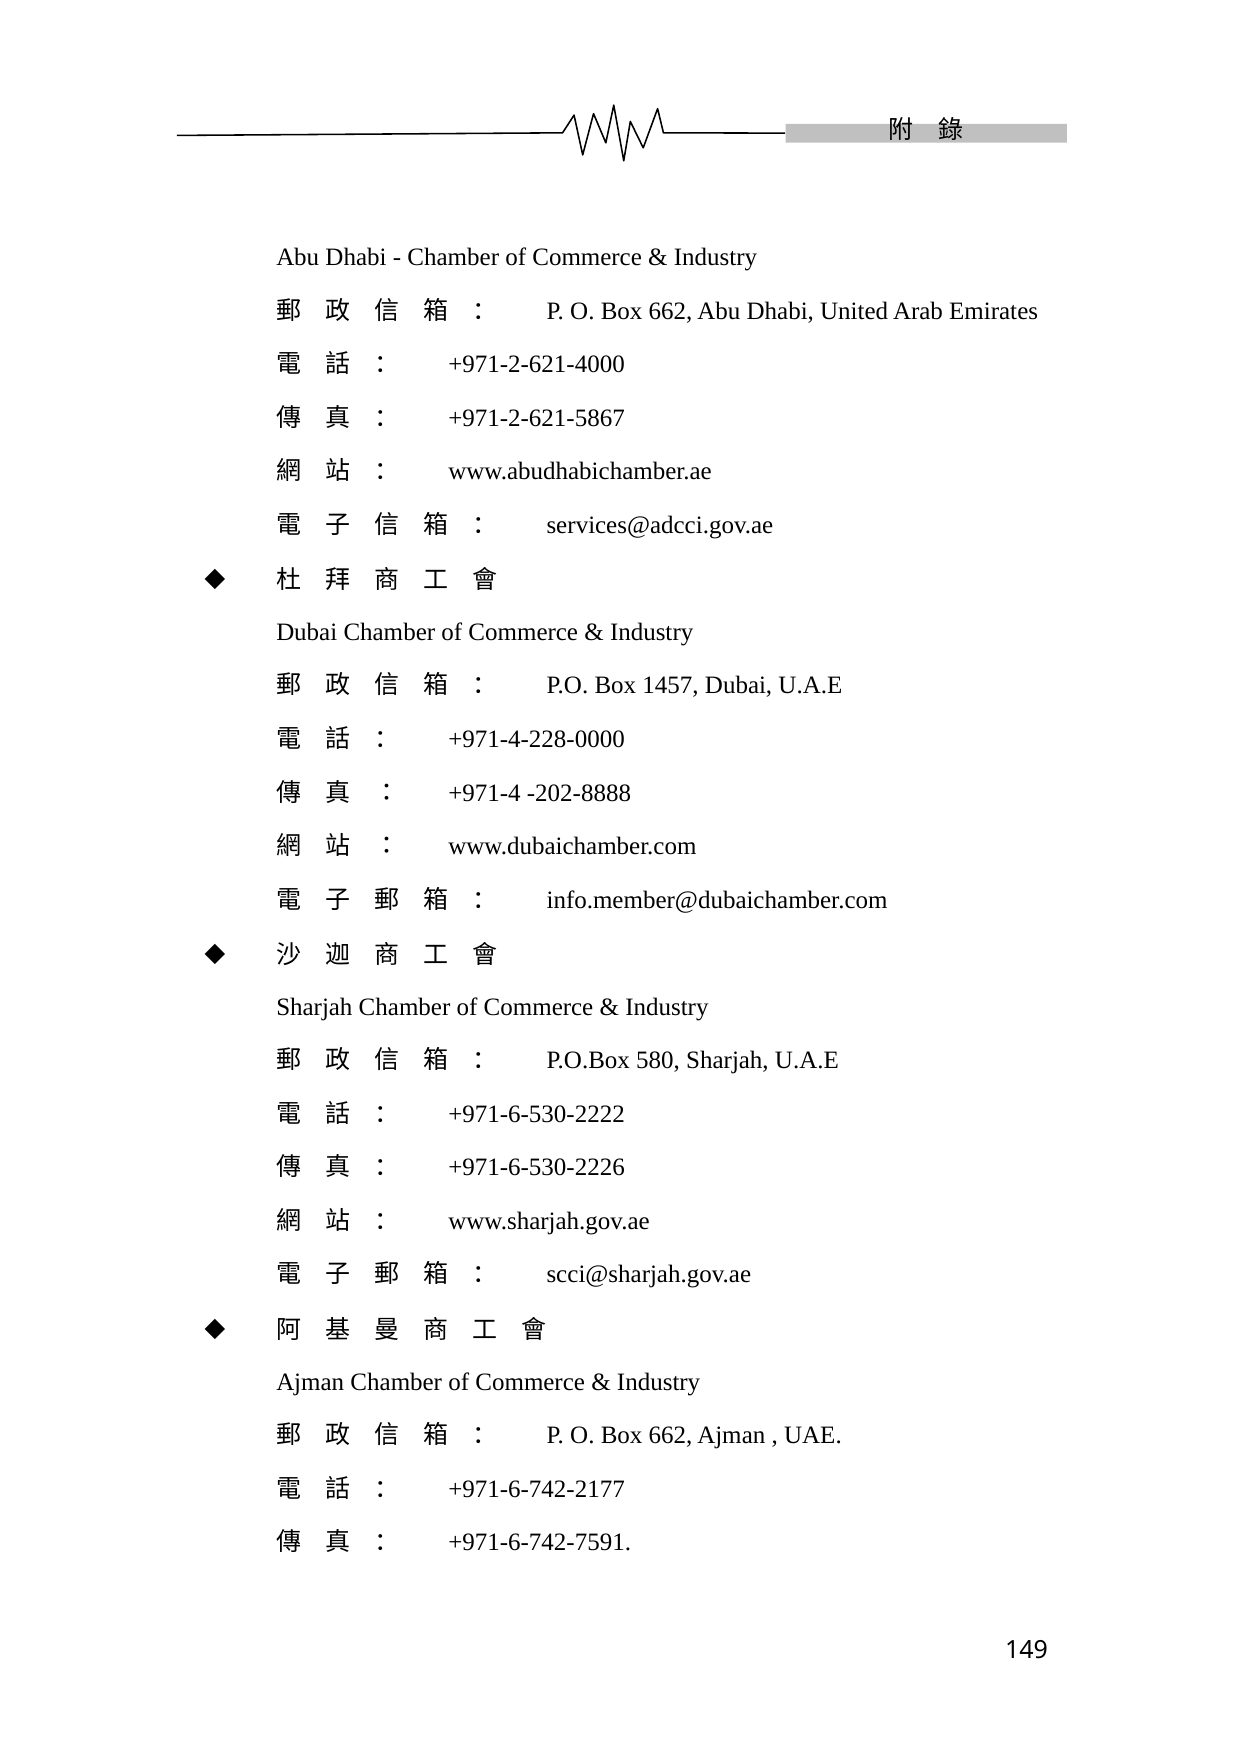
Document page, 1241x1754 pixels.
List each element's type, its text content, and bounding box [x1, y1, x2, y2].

text 網站：www.sharjah.gov.ae [202, 1194, 1063, 1247]
text 電話：+971-6-742-2177 [202, 1461, 1063, 1515]
text 電子郵箱：scci@sharjah.gov.ae [202, 1247, 1063, 1301]
text Ajman Chamber of Commerce & Industry [202, 1354, 1063, 1408]
text Sharjah Chamber of Commerce & Industry [202, 979, 1063, 1033]
text 傳真：+971-6-530-2226 [202, 1140, 1063, 1194]
text 電子郵箱：info.member@dubaichamber.com [202, 872, 1063, 926]
text  阿基曼商工會 [202, 1301, 1063, 1354]
text 郵政信箱：P. O. Box 662, Ajman , UAE. [202, 1408, 1063, 1461]
text 電話：+971-2-621-4000 [202, 337, 1063, 391]
text 網站：www.dubaichamber.com [202, 819, 1063, 872]
text 郵政信箱：P.O.Box 580, Sharjah, U.A.E [202, 1033, 1063, 1087]
text 傳真：+971-4 -202-8888 [202, 765, 1063, 819]
text 電子信箱：services@adcci.gov.ae [202, 498, 1063, 551]
text 傳真：+971-2-621-5867 [202, 391, 1063, 444]
text 電話：+971-4-228-0000 [202, 712, 1063, 765]
text 郵政信箱：P.O. Box 1457, Dubai, U.A.E [202, 658, 1063, 712]
text 網站：www.abudhabichamber.ae [202, 444, 1063, 498]
text 郵政信箱：P. O. Box 662, Abu Dhabi, United Arab Emirates [202, 283, 1063, 337]
text  杜拜商工會 [202, 551, 1063, 605]
text 電話：+971-6-530-2222 [202, 1087, 1063, 1140]
text Dubai Chamber of Commerce & Industry [202, 605, 1063, 658]
text 傳真：+971-6-742-7591. [202, 1515, 1063, 1568]
text  沙迦商工會 [202, 926, 1063, 979]
text Abu Dhabi - Chamber of Commerce & Industry [202, 230, 1063, 283]
